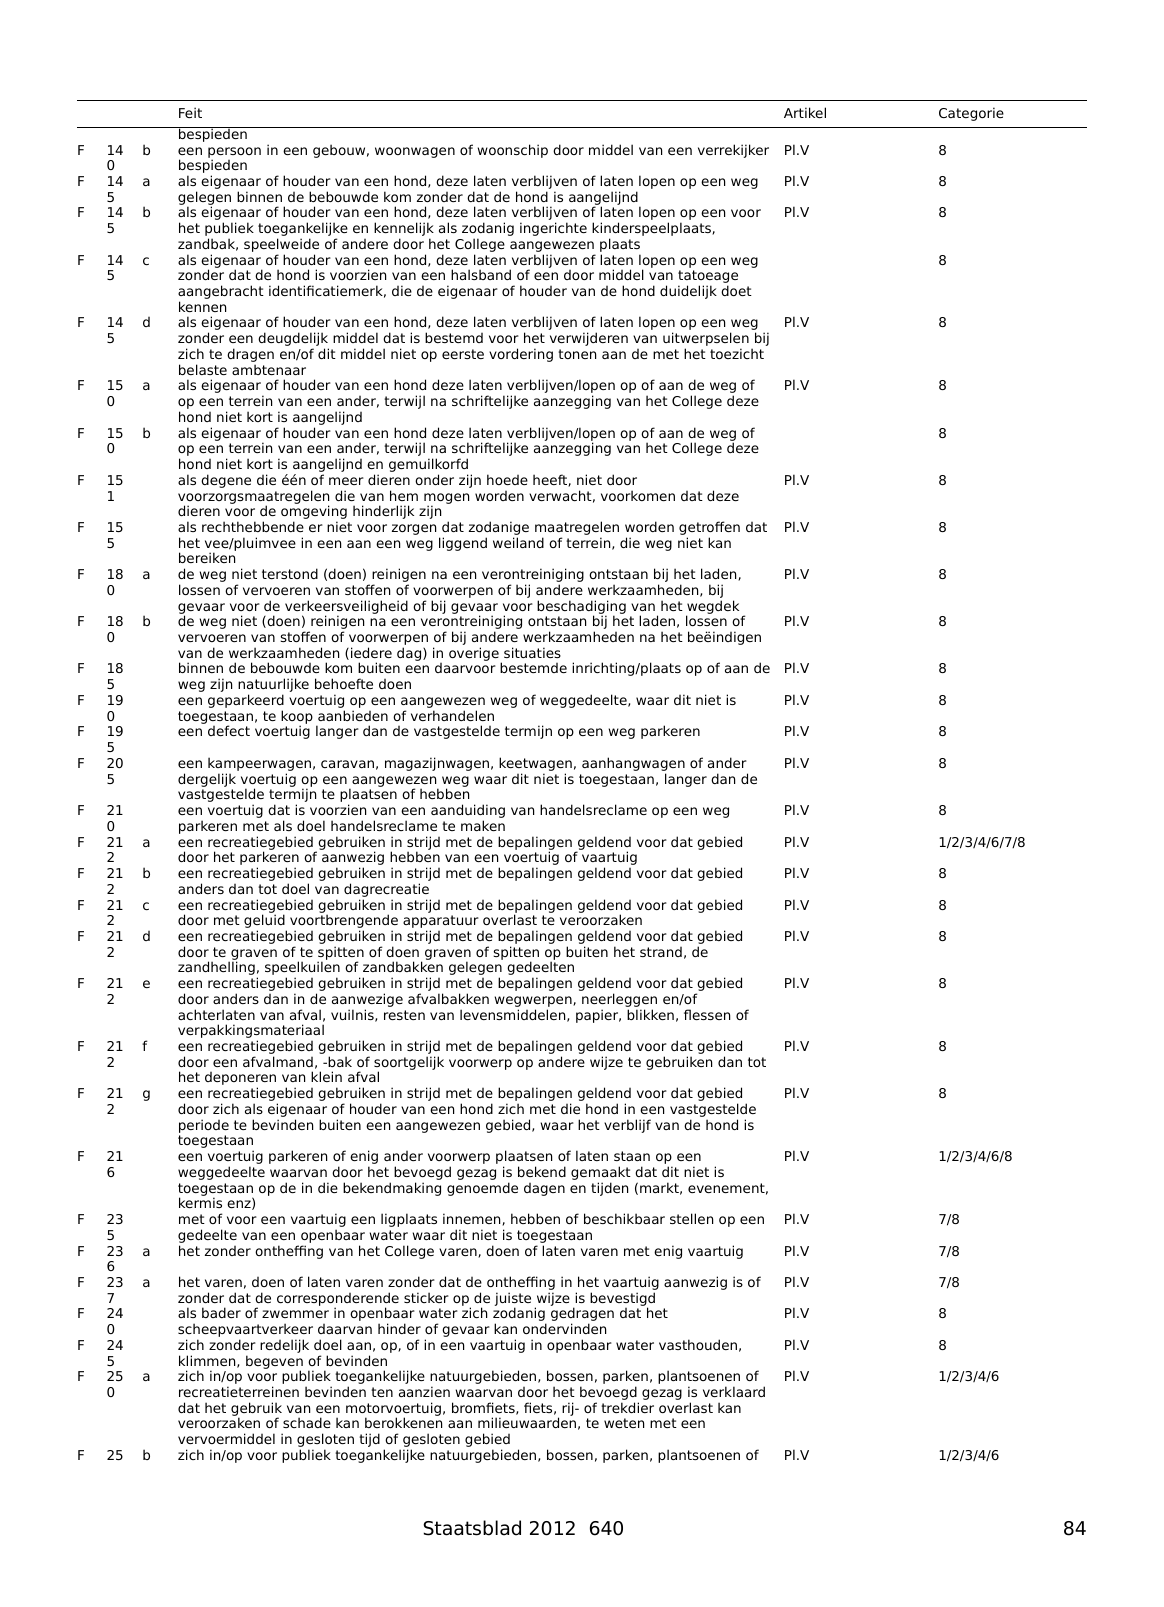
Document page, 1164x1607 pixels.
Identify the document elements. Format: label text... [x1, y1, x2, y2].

table_header [101, 101, 136, 127]
table_header [136, 101, 172, 127]
table_header Feit [172, 101, 778, 127]
table_header [77, 101, 101, 127]
table_header Artikel [778, 101, 932, 127]
table_header Categorie [932, 101, 1087, 127]
